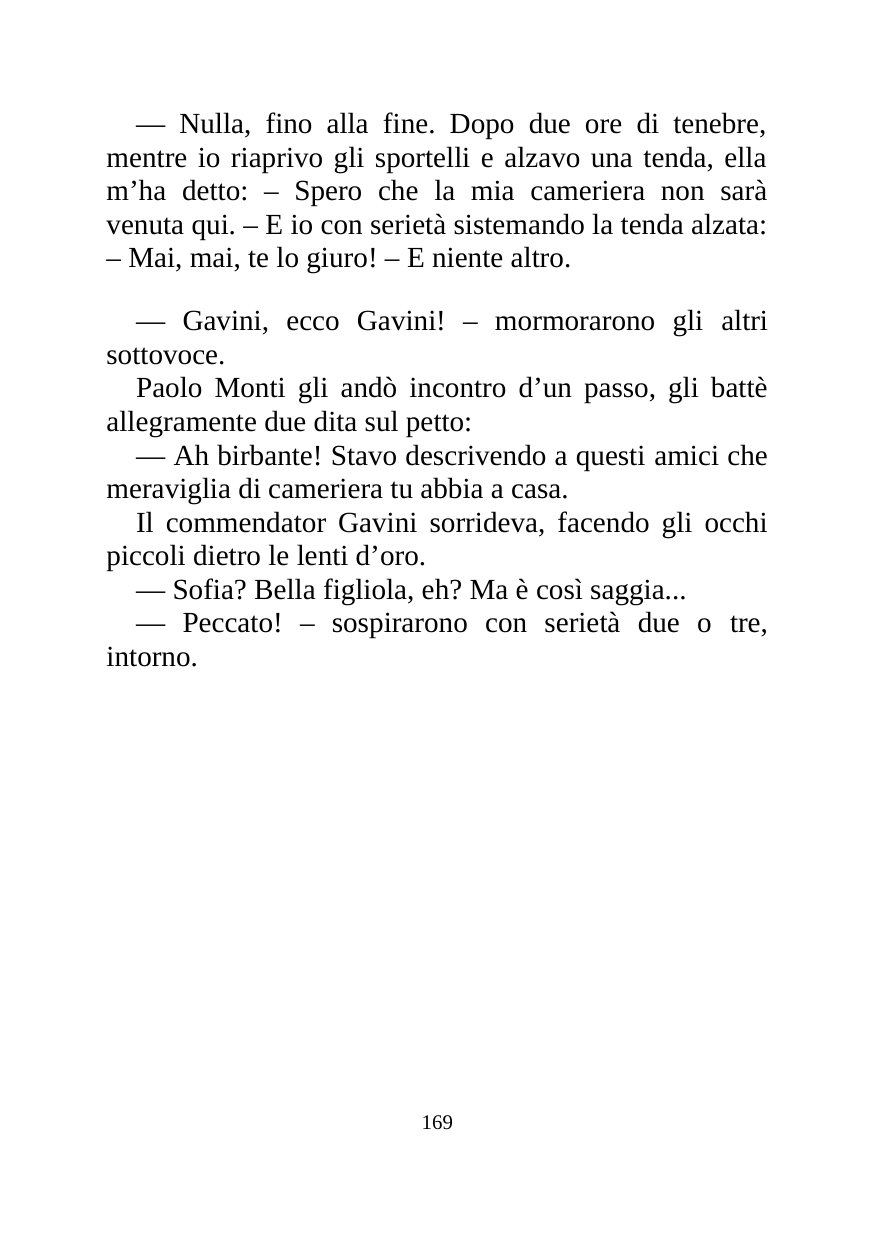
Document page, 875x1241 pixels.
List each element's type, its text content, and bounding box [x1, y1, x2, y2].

text Il commendator Gavini sorrideva, facendo gli occhi piccoli dietro le lenti d’oro. [106, 505, 768, 572]
text Paolo Monti gli andò incontro d’un passo, gli battè allegramente due dita sul petto: [106, 371, 768, 438]
text — Gavini, ecco Gavini! – mormorarono gli altri sottovoce. [106, 303, 768, 371]
text — Nulla, fino alla fine. Dopo due ore di tenebre, mentre io riaprivo gli sportelli e alzavo una tenda, ella m’ha detto: – Spero che la mia cameriera non sarà venuta qui. – E io con serietà sistemando la tenda alzata: – Mai, mai, te lo giuro! – E niente altro. [106, 106, 768, 274]
text — Ah birbante! Stavo descrivendo a questi amici che meraviglia di cameriera tu abbia a casa. [106, 438, 768, 505]
text — Peccato! – sospirarono con serietà due o tre, intorno. [106, 605, 768, 672]
text — Sofia? Bella figliola, eh? Ma è così saggia... [106, 572, 768, 605]
